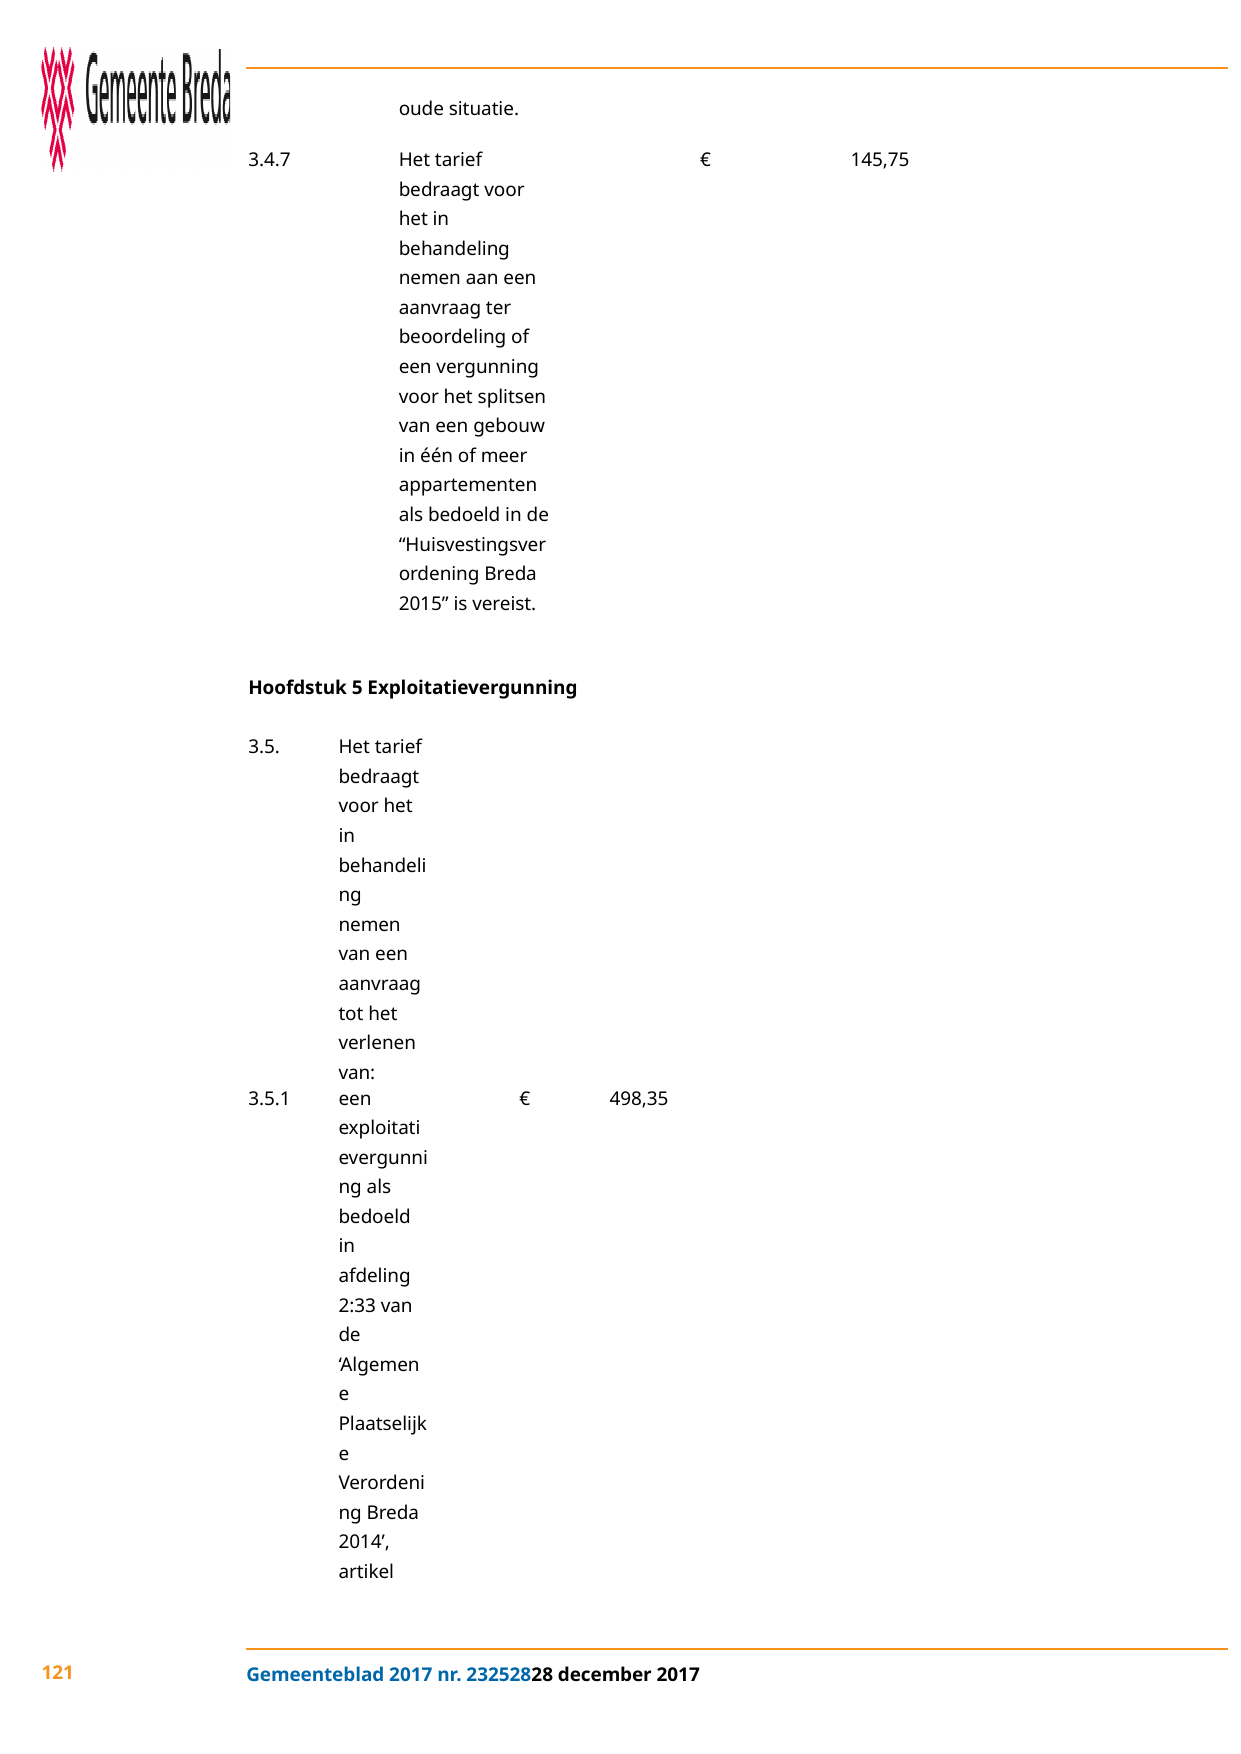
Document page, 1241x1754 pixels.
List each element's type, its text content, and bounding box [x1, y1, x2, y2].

table_header [519, 734, 609, 1085]
picture [41, 47, 231, 172]
table_cell [248, 121, 398, 146]
table_cell [850, 616, 1001, 641]
table_cell 3.5.1 [248, 1085, 338, 1584]
table_cell oude situatie. [399, 95, 549, 121]
table_header [429, 734, 519, 1085]
table_cell een exploitatievergunning als bedoeld in afdeling 2:33 van de ‘Algemene Plaatselijke Verordening Breda 2014’, artikel [338, 1085, 429, 1584]
table_header 3.5. [248, 734, 338, 1085]
table_cell [700, 616, 850, 641]
table_cell [399, 121, 549, 146]
table_cell € [519, 1085, 609, 1584]
table_cell € [700, 146, 850, 616]
table_cell 145,75 [850, 146, 1001, 616]
table_cell [248, 616, 398, 641]
table_cell [1001, 616, 1152, 641]
table_cell [429, 1085, 519, 1584]
table_cell [549, 146, 700, 616]
table_cell 498,35 [609, 1085, 700, 1584]
table_cell [399, 616, 549, 641]
text Hoofdstuk 5 Exploitatievergunning [248, 674, 1152, 700]
table_cell [700, 121, 850, 146]
table_cell [549, 121, 700, 146]
table_cell [850, 121, 1001, 146]
table_cell [549, 95, 700, 121]
table_cell [549, 616, 700, 641]
table_cell [850, 95, 1001, 121]
table_header [609, 734, 700, 1085]
table_header Het tarief bedraagt voor het in behandeling nemen van een aanvraag tot het verlenen van: [338, 734, 429, 1085]
table_cell [700, 95, 850, 121]
table_cell 3.4.7 [248, 146, 398, 616]
table_cell [248, 95, 398, 121]
table_cell Het tarief bedraagt voor het in behandeling nemen aan een aanvraag ter beoordeling of een vergunning voor het splitsen van een gebouw in één of meer appartementen als bedoeld in de “Huisvestingsverordening Breda 2015” is vereist. [399, 146, 549, 616]
